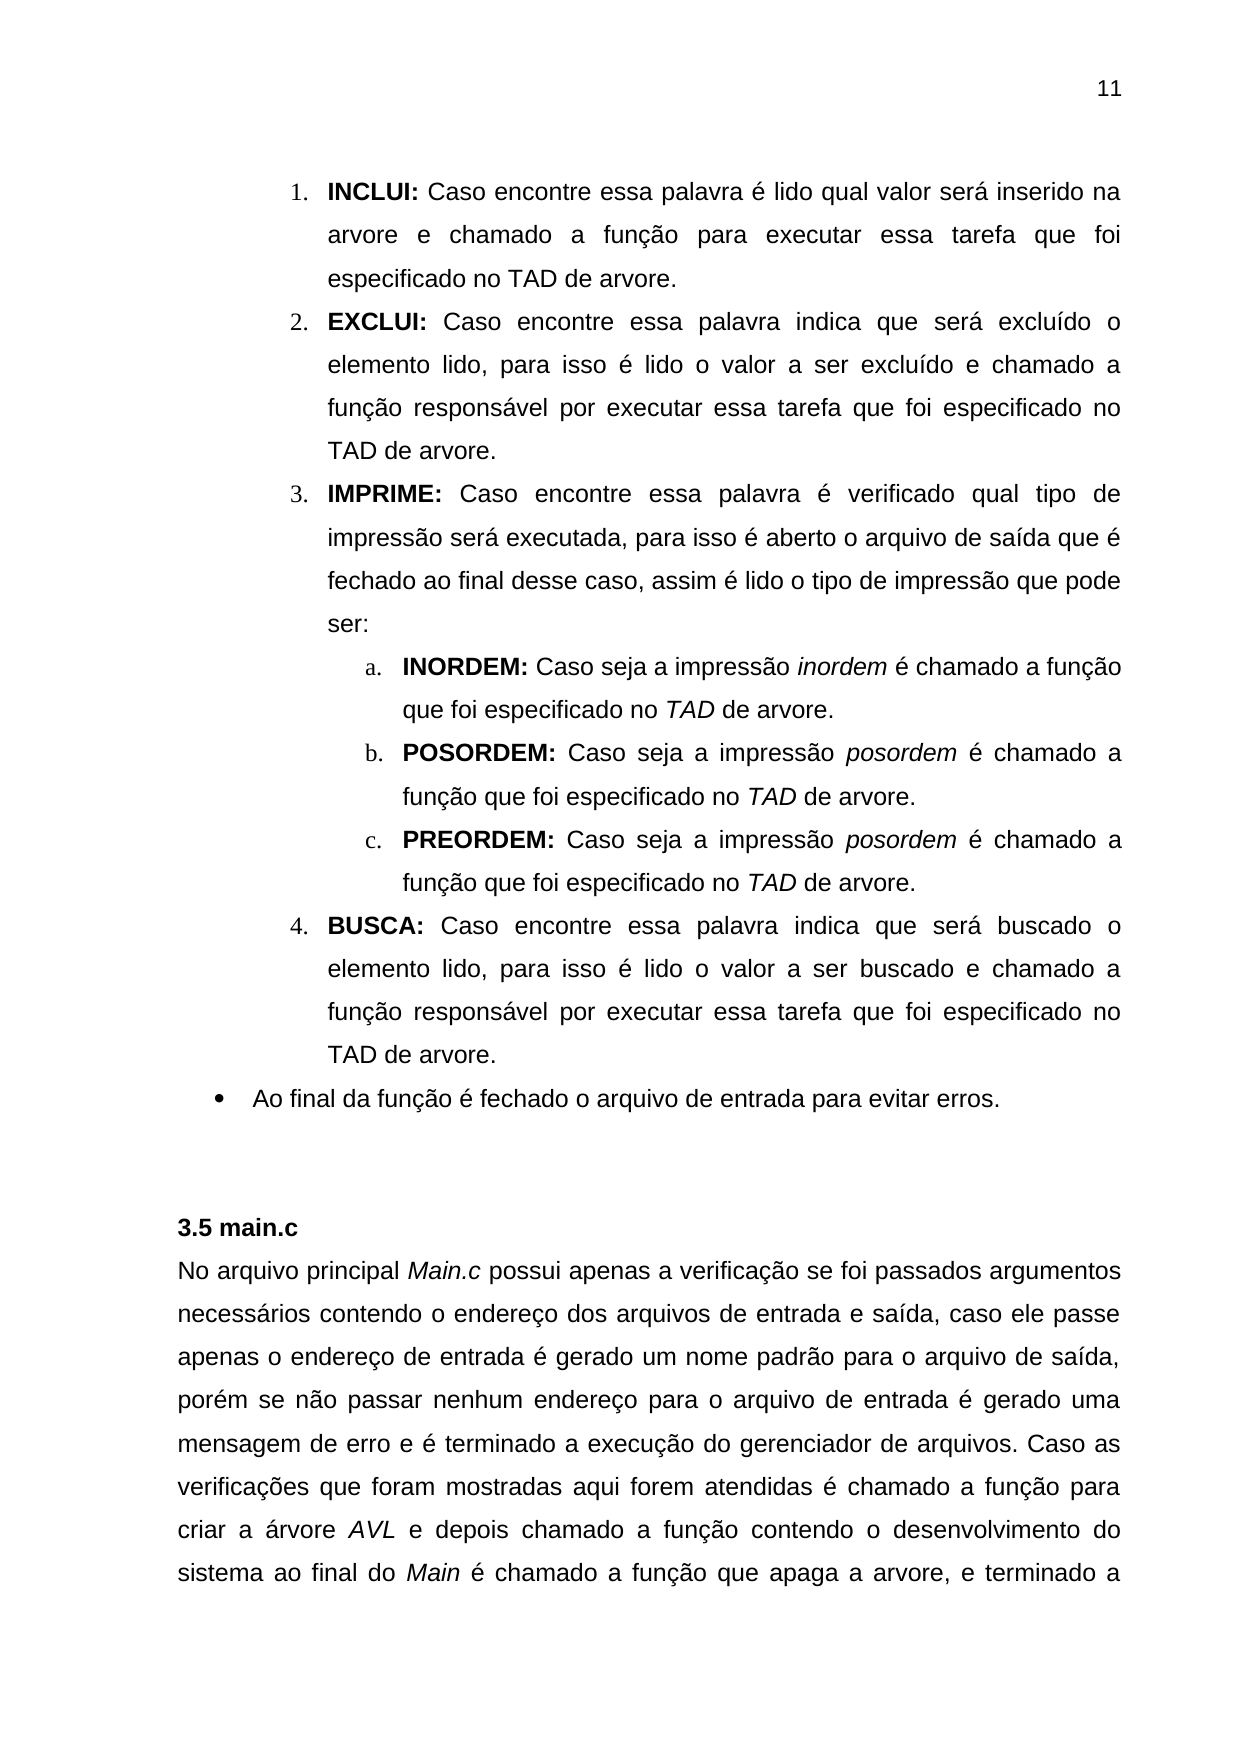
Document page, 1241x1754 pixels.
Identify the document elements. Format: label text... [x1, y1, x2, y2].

text No arquivo principal Main.c possui apenas a verificação se foi passados argumentos necessários contendo o endereço dos arquivos de entrada e saída, caso ele passe apenas o endereço de entrada é gerado um nome padrão para o arquivo de saída, porém se não passar nenhum endereço para o arquivo de entrada é gerado uma mensagem de erro e é terminado a execução do gerenciador de arquivos. Caso as verificações que foram mostradas aqui forem atendidas é chamado a função para criar a árvore AVL e depois chamado a função contendo o desenvolvimento do sistema ao final do Main é chamado a função que apaga a arvore, e terminado a [177, 1256, 1122, 1587]
text 3.5 main.c [177, 1213, 1122, 1242]
list PREORDEM: Caso seja a impressão posordem é chamado a função que foi especificado no TAD de arvore. [365, 824, 1122, 897]
list IMPRIME: Caso encontre essa palavra é verificado qual tipo de impressão será executada, para isso é aberto o arquivo de saída que é fechado ao final desse caso, assim é lido o tipo de impressão que pode ser: [290, 479, 1122, 637]
list EXCLUI: Caso encontre essa palavra indica que será excluído o elemento lido, para isso é lido o valor a ser excluído e chamado a função responsável por executar essa tarefa que foi especificado no TAD de arvore. [290, 307, 1122, 465]
list Ao final da função é fechado o arquivo de entrada para evitar erros. [215, 1083, 1122, 1112]
list INCLUI: Caso encontre essa palavra é lido qual valor será inserido na arvore e chamado a função para executar essa tarefa que foi especificado no TAD de arvore. [290, 177, 1122, 292]
list POSORDEM: Caso seja a impressão posordem é chamado a função que foi especificado no TAD de arvore. [365, 738, 1122, 810]
list BUSCA: Caso encontre essa palavra indica que será buscado o elemento lido, para isso é lido o valor a ser buscado e chamado a função responsável por executar essa tarefa que foi especificado no TAD de arvore. [290, 911, 1122, 1069]
list INORDEM: Caso seja a impressão inordem é chamado a função que foi especificado no TAD de arvore. [365, 652, 1122, 724]
